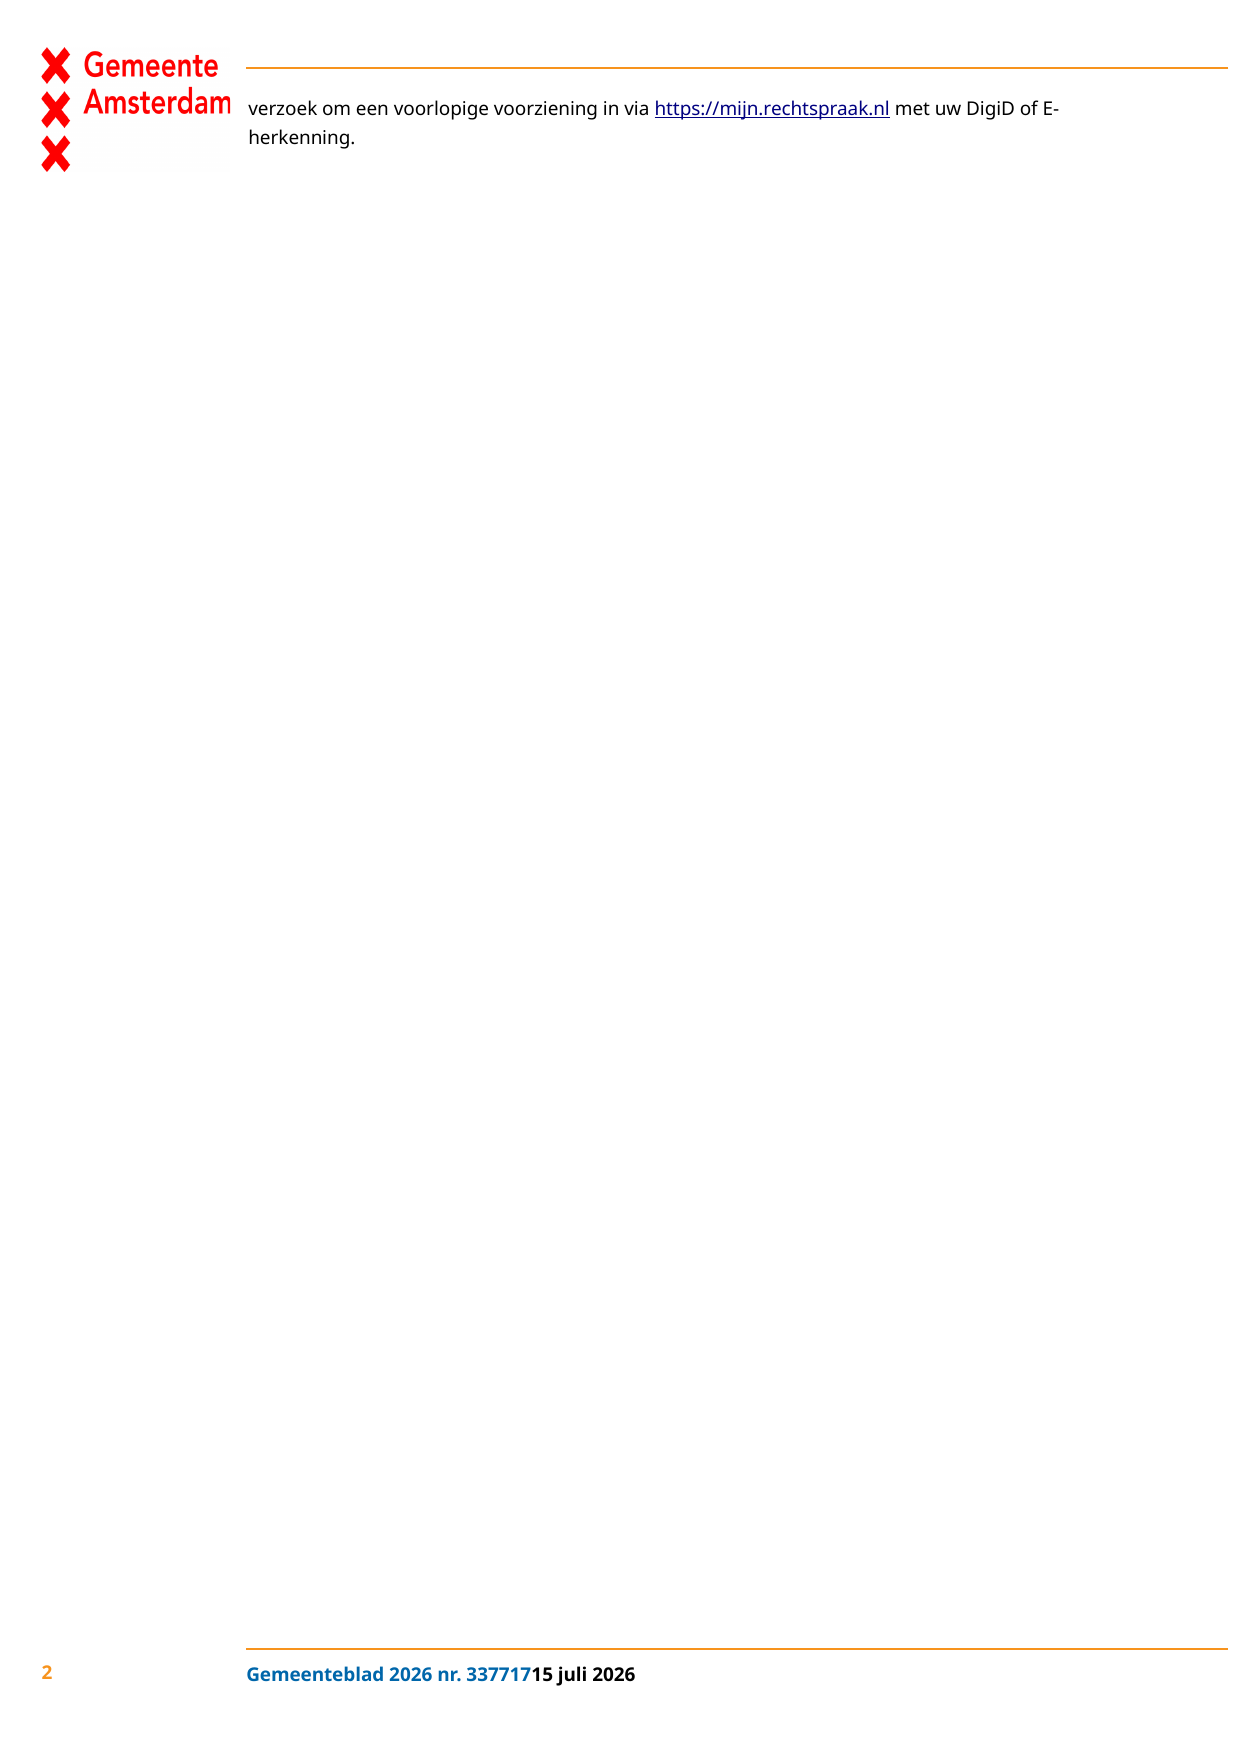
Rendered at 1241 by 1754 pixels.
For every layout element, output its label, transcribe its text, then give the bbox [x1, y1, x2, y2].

text verzoek om een voorlopige voorziening in via https://mijn.rechtspraak.nl met uw DigiD of E-herkenning. [248, 95, 1152, 150]
picture [41, 47, 231, 172]
